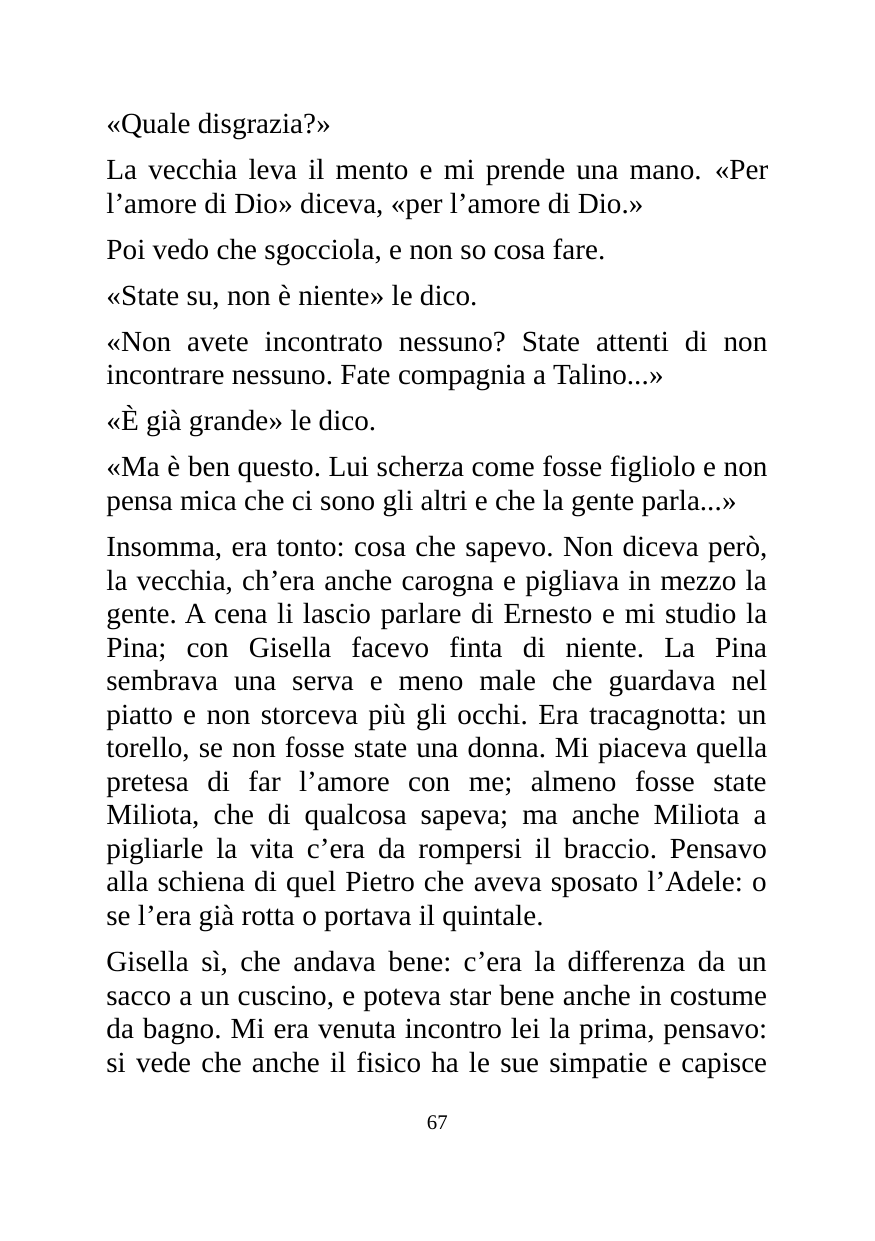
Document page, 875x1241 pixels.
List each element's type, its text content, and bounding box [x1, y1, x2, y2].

text La vecchia leva il mento e mi prende una mano. «Per l’amore di Dio» diceva, «per l’amore di Dio.» [106, 152, 768, 219]
text Insomma, era tonto: cosa che sapevo. Non diceva però, la vecchia, ch’era anche carogna e pigliava in mezzo la gente. A cena li lascio parlare di Ernesto e mi studio la Pina; con Gisella facevo finta di niente. La Pina sembrava una serva e meno male che guardava nel piatto e non storceva più gli occhi. Era tracagnotta: un torello, se non fosse state una donna. Mi piaceva quella pretesa di far l’amore con me; almeno fosse state Miliota, che di qualcosa sapeva; ma anche Miliota a pigliarle la vita c’era da rompersi il braccio. Pensavo alla schiena di quel Pietro che aveva sposato l’Adele: o se l’era già rotta o portava il quintale. [106, 529, 768, 932]
text «Ma è ben questo. Lui scherza come fosse figliolo e non pensa mica che ci sono gli altri e che la gente parla...» [106, 449, 768, 517]
text Poi vedo che sgocciola, e non so cosa fare. [106, 232, 768, 265]
text «È già grande» le dico. [106, 403, 768, 437]
text «State su, non è niente» le dico. [106, 278, 768, 311]
text Gisella sì, che andava bene: c’era la differenza da un sacco a un cuscino, e poteva star bene anche in costume da bagno. Mi era venuta incontro lei la prima, pensavo: si vede che anche il fisico ha le sue simpatie e capisce [106, 944, 768, 1078]
text «Quale disgrazia?» [106, 106, 768, 140]
text «Non avete incontrato nessuno? State attenti di non incontrare nessuno. Fate compagnia a Talino...» [106, 324, 768, 391]
